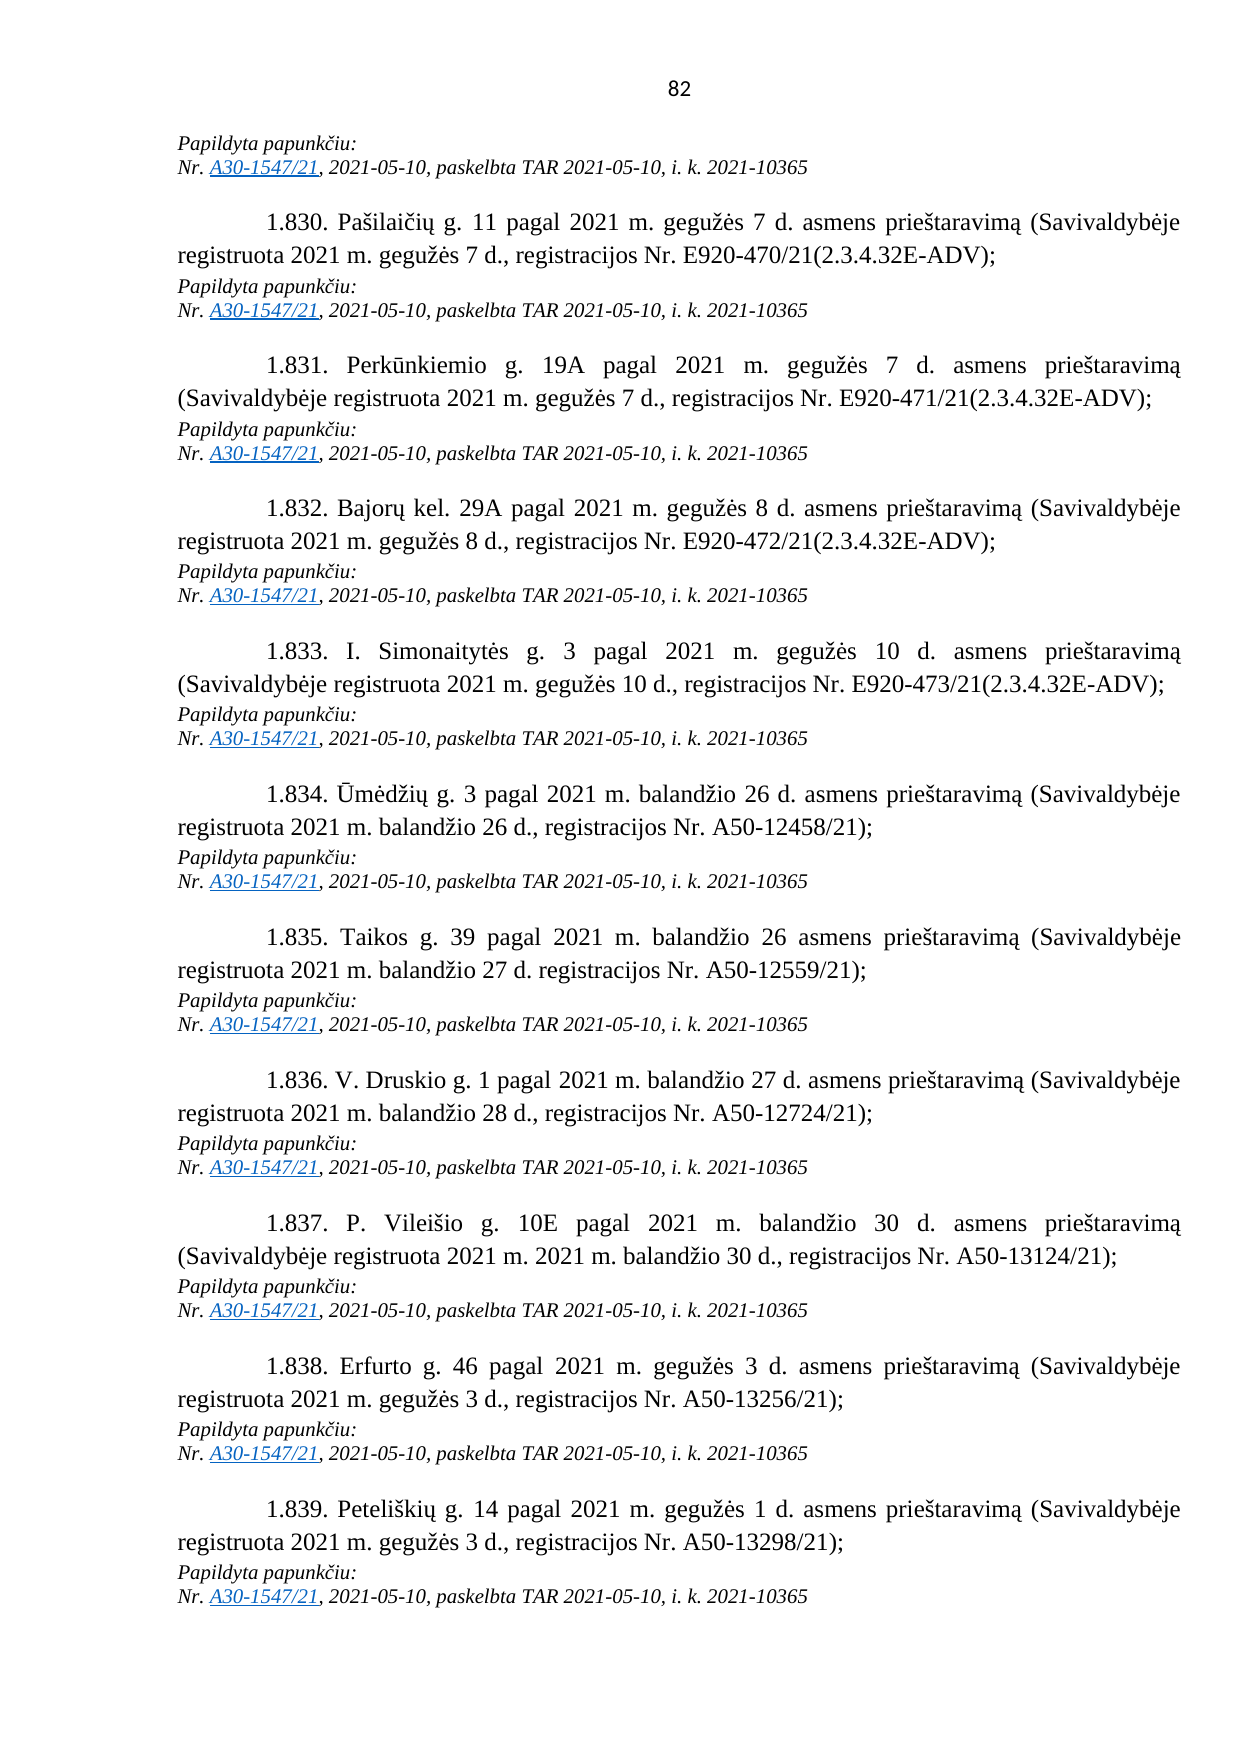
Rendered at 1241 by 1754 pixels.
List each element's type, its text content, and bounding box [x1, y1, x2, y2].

text 1.833. I. Simonaitytės g. 3 pagal 2021 m. gegužės 10 d. asmens prieštaravimą (Savivaldybėje registruota 2021 m. gegužės 10 d., registracijos Nr. E920-473/21(2.3.4.32E-ADV); [177, 636, 1181, 698]
text 1.834. Ūmėdžių g. 3 pagal 2021 m. balandžio 26 d. asmens prieštaravimą (Savivaldybėje registruota 2021 m. balandžio 26 d., registracijos Nr. A50-12458/21); [177, 779, 1181, 841]
text 1.832. Bajorų kel. 29A pagal 2021 m. gegužės 8 d. asmens prieštaravimą (Savivaldybėje registruota 2021 m. gegužės 8 d., registracijos Nr. E920-472/21(2.3.4.32E-ADV); [177, 493, 1181, 555]
text Nr. A30-1547/21, 2021-05-10, paskelbta TAR 2021-05-10, i. k. 2021-10365 [177, 1155, 1181, 1179]
text Papildyta papunkčiu: [177, 273, 1181, 298]
text 1.838. Erfurto g. 46 pagal 2021 m. gegužės 3 d. asmens prieštaravimą (Savivaldybėje registruota 2021 m. gegužės 3 d., registracijos Nr. A50-13256/21); [177, 1351, 1181, 1413]
text Papildyta papunkčiu: [177, 1274, 1181, 1298]
text Nr. A30-1547/21, 2021-05-10, paskelbta TAR 2021-05-10, i. k. 2021-10365 [177, 298, 1181, 322]
text Nr. A30-1547/21, 2021-05-10, paskelbta TAR 2021-05-10, i. k. 2021-10365 [177, 441, 1181, 464]
text 1.836. V. Druskio g. 1 pagal 2021 m. balandžio 27 d. asmens prieštaravimą (Savivaldybėje registruota 2021 m. balandžio 28 d., registracijos Nr. A50-12724/21); [177, 1065, 1181, 1127]
text 1.830. Pašilaičių g. 11 pagal 2021 m. gegužės 7 d. asmens prieštaravimą (Savivaldybėje registruota 2021 m. gegužės 7 d., registracijos Nr. E920-470/21(2.3.4.32E-ADV); [177, 207, 1181, 269]
text 1.839. Peteliškių g. 14 pagal 2021 m. gegužės 1 d. asmens prieštaravimą (Savivaldybėje registruota 2021 m. gegužės 3 d., registracijos Nr. A50-13298/21); [177, 1494, 1181, 1556]
text Nr. A30-1547/21, 2021-05-10, paskelbta TAR 2021-05-10, i. k. 2021-10365 [177, 1584, 1181, 1608]
text Nr. A30-1547/21, 2021-05-10, paskelbta TAR 2021-05-10, i. k. 2021-10365 [177, 1012, 1181, 1036]
text 1.837. P. Vileišio g. 10E pagal 2021 m. balandžio 30 d. asmens prieštaravimą (Savivaldybėje registruota 2021 m. 2021 m. balandžio 30 d., registracijos Nr. A50-13124/21); [177, 1208, 1181, 1270]
text Papildyta papunkčiu: [177, 845, 1181, 869]
text Nr. A30-1547/21, 2021-05-10, paskelbta TAR 2021-05-10, i. k. 2021-10365 [177, 1441, 1181, 1465]
text Papildyta papunkčiu: [177, 1560, 1181, 1584]
text Nr. A30-1547/21, 2021-05-10, paskelbta TAR 2021-05-10, i. k. 2021-10365 [177, 583, 1181, 607]
text Nr. A30-1547/21, 2021-05-10, paskelbta TAR 2021-05-10, i. k. 2021-10365 [177, 155, 1181, 179]
text Papildyta papunkčiu: [177, 1131, 1181, 1155]
text Papildyta papunkčiu: [177, 559, 1181, 583]
text Papildyta papunkčiu: [177, 131, 1181, 155]
text Papildyta papunkčiu: [177, 702, 1181, 726]
text Nr. A30-1547/21, 2021-05-10, paskelbta TAR 2021-05-10, i. k. 2021-10365 [177, 726, 1181, 750]
text 1.835. Taikos g. 39 pagal 2021 m. balandžio 26 asmens prieštaravimą (Savivaldybėje registruota 2021 m. balandžio 27 d. registracijos Nr. A50-12559/21); [177, 922, 1181, 984]
text 1.831. Perkūnkiemio g. 19A pagal 2021 m. gegužės 7 d. asmens prieštaravimą (Savivaldybėje registruota 2021 m. gegužės 7 d., registracijos Nr. E920-471/21(2.3.4.32E-ADV); [177, 350, 1181, 412]
text Nr. A30-1547/21, 2021-05-10, paskelbta TAR 2021-05-10, i. k. 2021-10365 [177, 1298, 1181, 1322]
text Papildyta papunkčiu: [177, 416, 1181, 441]
text Nr. A30-1547/21, 2021-05-10, paskelbta TAR 2021-05-10, i. k. 2021-10365 [177, 869, 1181, 893]
text Papildyta papunkčiu: [177, 1417, 1181, 1441]
text Papildyta papunkčiu: [177, 988, 1181, 1012]
